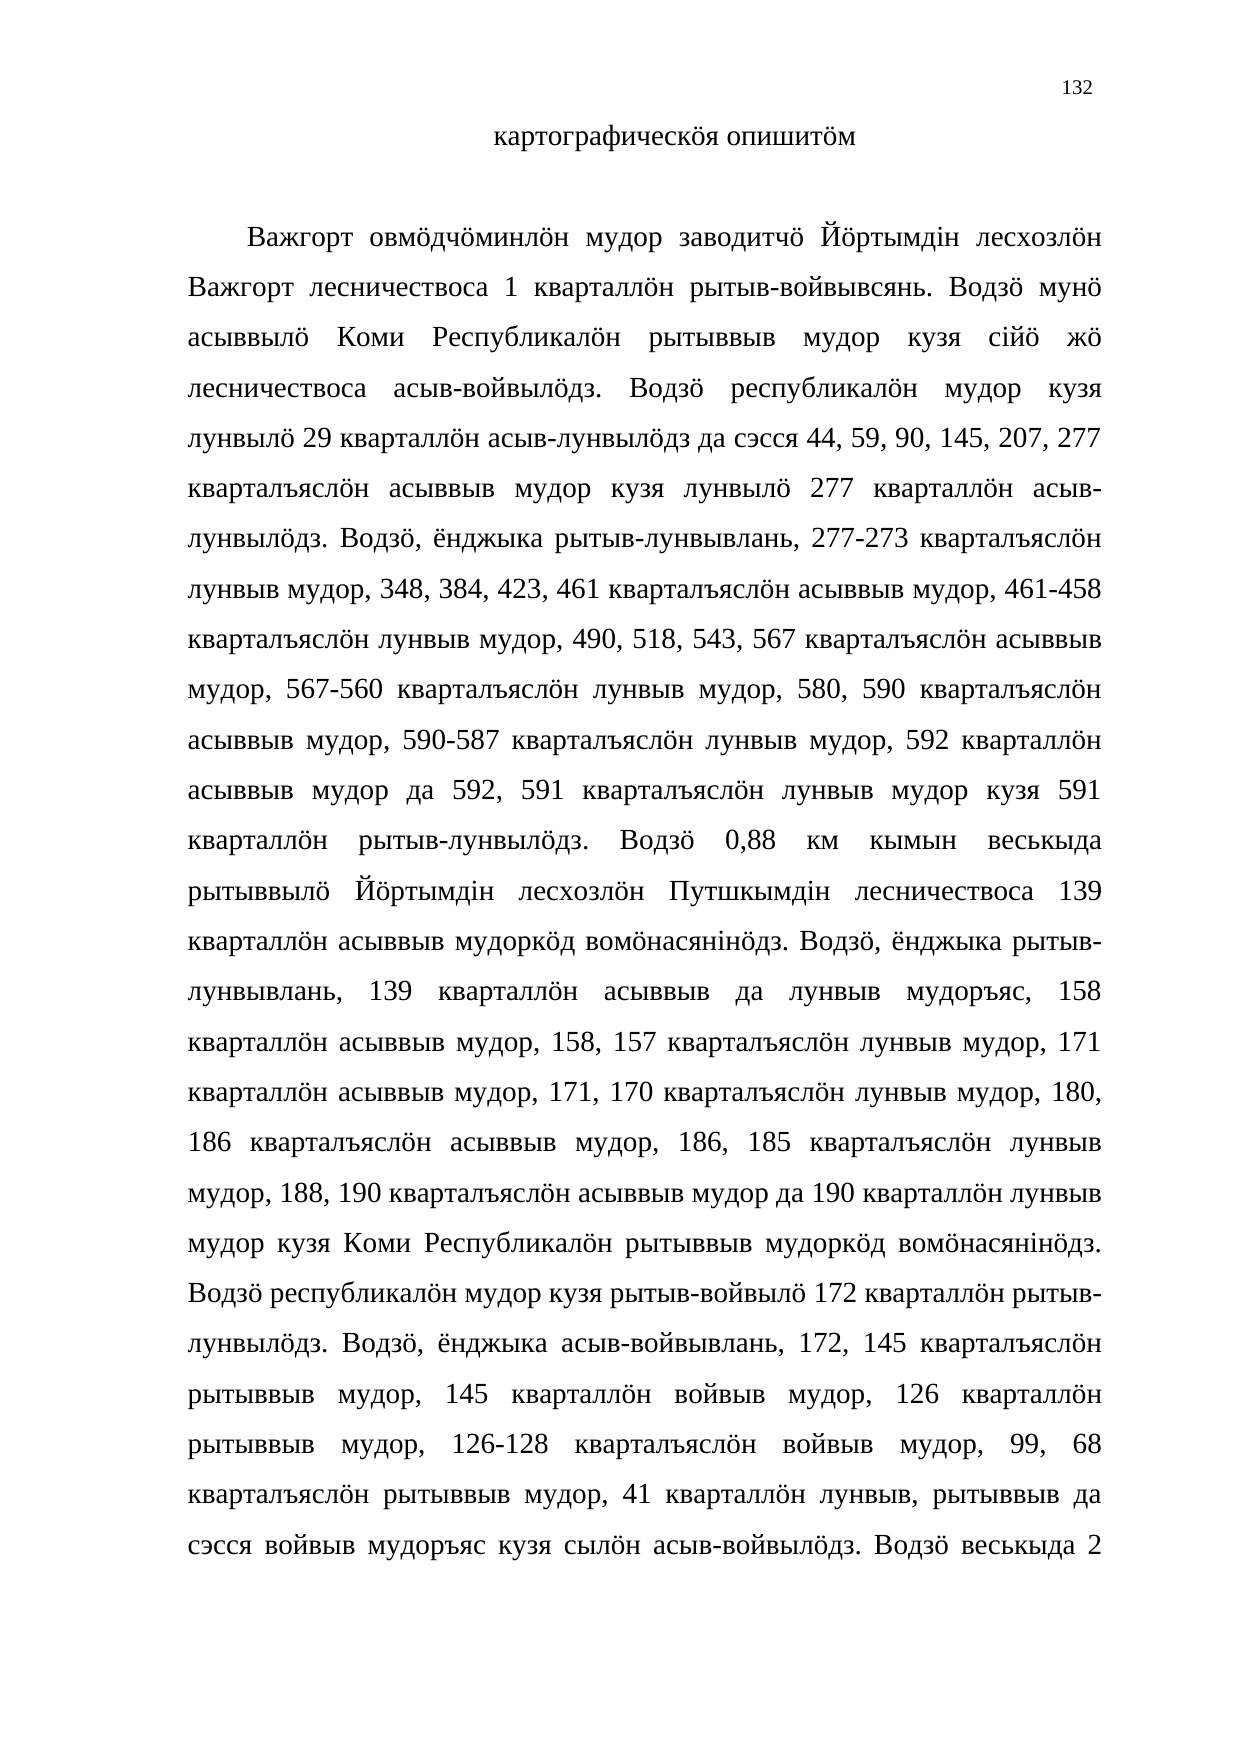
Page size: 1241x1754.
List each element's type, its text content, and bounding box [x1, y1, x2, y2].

text картографическöя опишитöм [187, 118, 1103, 152]
text Важгорт овмöдчöминлöн мудор заводитчö Йöртымдiн лесхозлöн Важгорт лесничествоса 1 кварталлöн рытыв-войвывсянь. Водзö мунö асыввылö Коми Республикалöн рытыввыв мудор кузя сiйö жö лесничествоса асыв-войвылöдз. Водзö республикалöн мудор кузя лунвылö 29 кварталлöн асыв-лунвылöдз да сэсся 44, 59, 90, 145, 207, 277 кварталъяслöн асыввыв мудор кузя лунвылö 277 кварталлöн асыв-лунвылöдз. Водзö, ёнджыка рытыв-лунвывлань, 277-273 кварталъяслöн лунвыв мудор, 348, 384, 423, 461 кварталъяслöн асыввыв мудор, 461-458 кварталъяслöн лунвыв мудор, 490, 518, 543, 567 кварталъяслöн асыввыв мудор, 567-560 кварталъяслöн лунвыв мудор, 580, 590 кварталъяслöн асыввыв мудор, 590-587 кварталъяслöн лунвыв мудор, 592 кварталлöн асыввыв мудор да 592, 591 кварталъяслöн лунвыв мудор кузя 591 кварталлöн рытыв-лунвылöдз. Водзö 0,88 км кымын веськыда рытыввылö Йöртымдiн лесхозлöн Путшкымдiн лесничествоса 139 кварталлöн асыввыв мудоркöд вомöнасянiнöдз. Водзö, ёнджыка рытыв-лунвывлань, 139 кварталлöн асыввыв да лунвыв мудоръяс, 158 кварталлöн асыввыв мудор, 158, 157 кварталъяслöн лунвыв мудор, 171 кварталлöн асыввыв мудор, 171, 170 кварталъяслöн лунвыв мудор, 180, 186 кварталъяслöн асыввыв мудор, 186, 185 кварталъяслöн лунвыв мудор, 188, 190 кварталъяслöн асыввыв мудор да 190 кварталлöн лунвыв мудор кузя Коми Республикалöн рытыввыв мудоркöд вомöнасянiнöдз. Водзö республикалöн мудор кузя рытыв-войвылö 172 кварталлöн рытыв-лунвылöдз. Водзö, ёнджыка асыв-войвывлань, 172, 145 кварталъяслöн рытыввыв мудор, 145 кварталлöн войвыв мудор, 126 кварталлöн рытыввыв мудор, 126-128 кварталъяслöн войвыв мудор, 99, 68 кварталъяслöн рытыввыв мудор, 41 кварталлöн лунвыв, рытыввыв да сэсся войвыв мудоръяс кузя сылöн асыв-войвылöдз. Водзö веськыда 2 [187, 219, 1103, 1560]
